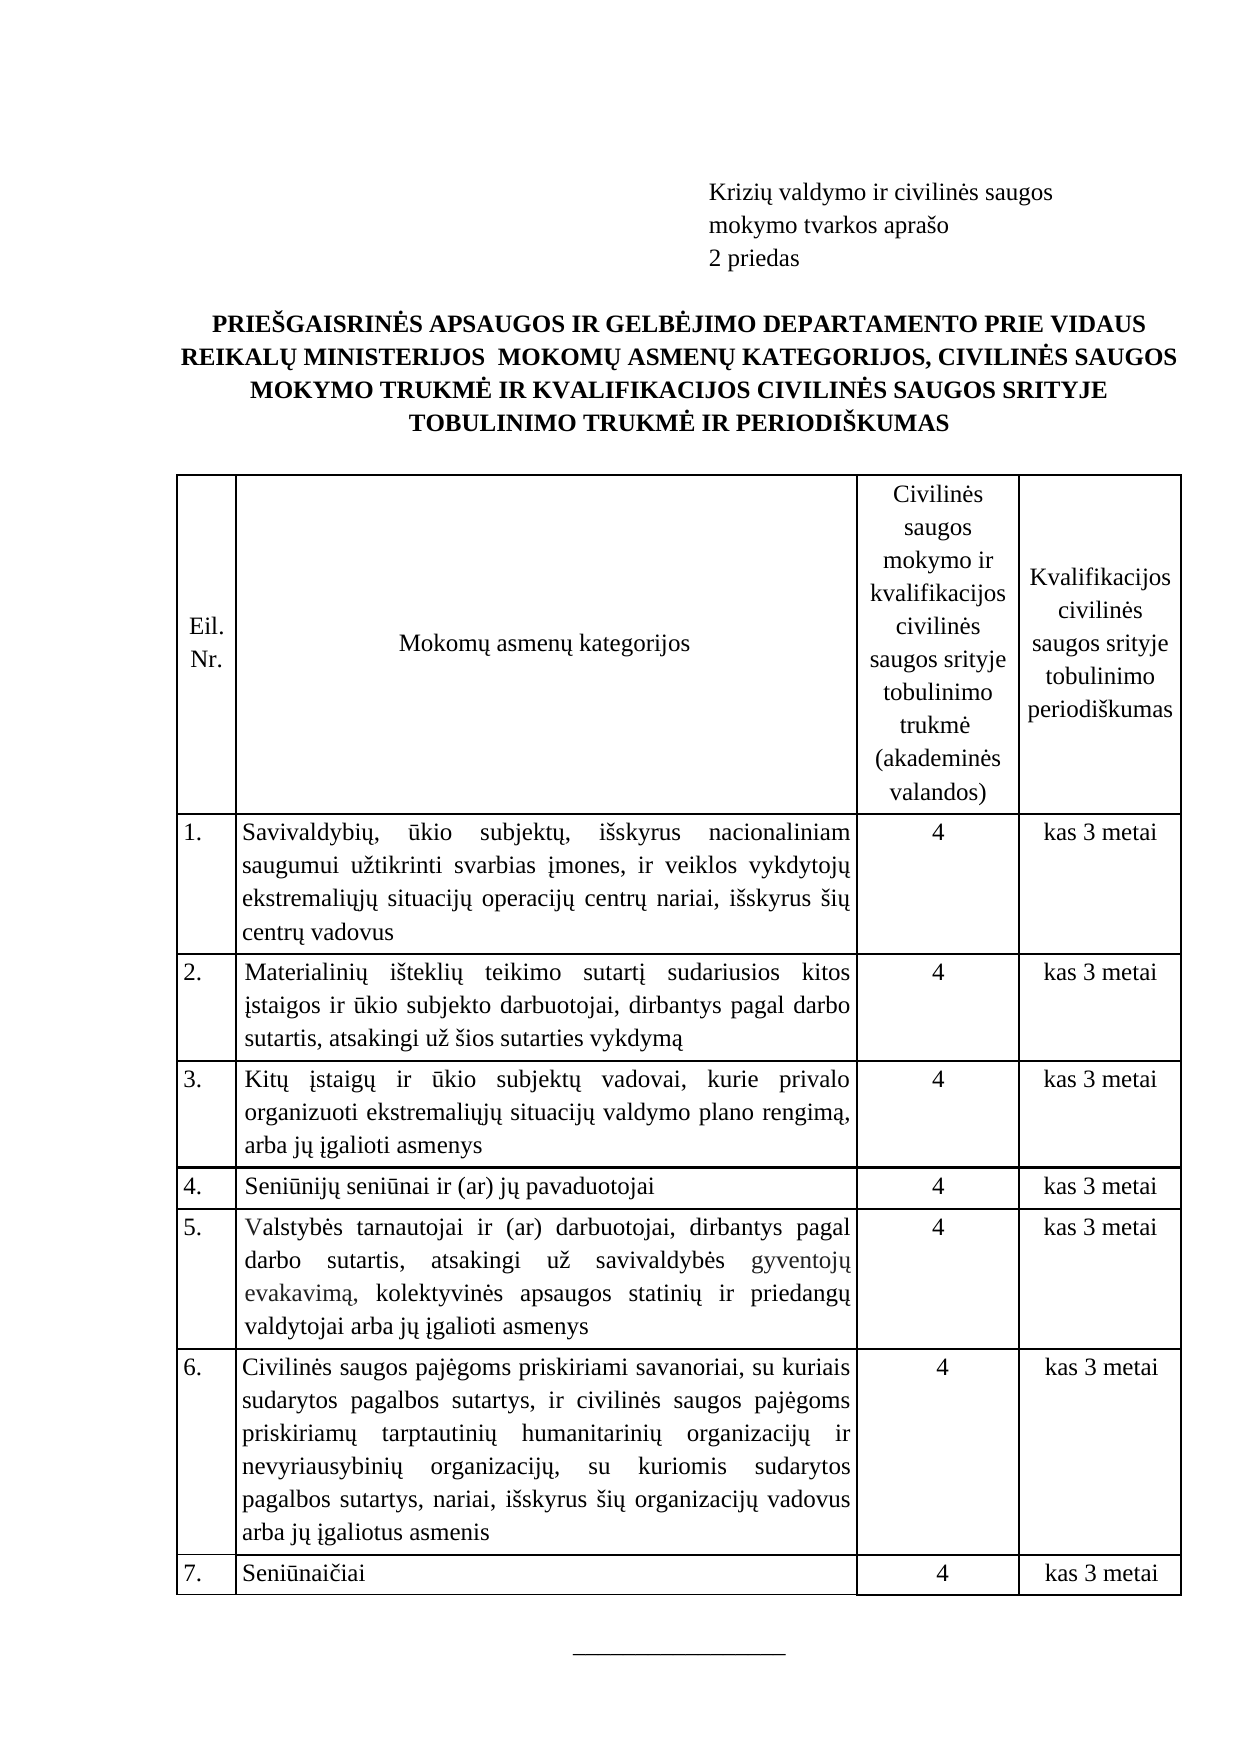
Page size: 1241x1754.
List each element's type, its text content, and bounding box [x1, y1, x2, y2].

table_cell 7. [178, 1555, 235, 1594]
text _________________ [177, 1629, 1181, 1658]
table_cell 4. [178, 1169, 235, 1207]
table_cell kas 3 metai [1020, 1556, 1180, 1594]
table_cell kas 3 metai [1020, 1210, 1180, 1347]
table_header Kvalifikacijos civilinės saugos srityje tobulinimo periodiškumas [1020, 476, 1180, 812]
table_cell Kitų įstaigų ir ūkio subjektų vadovai, kurie privalo organizuoti ekstremaliųjų situacijų valdymo plano rengimą, arba jų įgalioti asmenys [237, 1062, 856, 1166]
table_cell Civilinės saugos pajėgoms priskiriami savanoriai, su kuriais sudarytos pagalbos sutartys, ir civilinės saugos pajėgoms priskiriamų tarptautinių humanitarinių organizacijų ir nevyriausybinių organizacijų, su kuriomis sudarytos pagalbos sutartys, nariai, išskyrus šių organizacijų vadovus arba jų įgaliotus asmenis [237, 1350, 856, 1553]
table_cell Savivaldybių, ūkio subjektų, išskyrus nacionaliniam saugumui užtikrinti svarbias įmones, ir veiklos vykdytojų ekstremaliųjų situacijų operacijų centrų nariai, išskyrus šių centrų vadovus [237, 815, 856, 952]
table_cell 4 [858, 1062, 1018, 1166]
table_cell 4 [858, 1210, 1018, 1347]
table_cell 4 [858, 955, 1018, 1059]
text 2 priedas [709, 243, 1181, 272]
table_cell 1. [178, 815, 235, 952]
table_header Mokomų asmenų kategorijos [237, 476, 856, 812]
table_cell kas 3 metai [1020, 1169, 1180, 1207]
table_header Civilinės saugos mokymo ir kvalifikacijos civilinės saugos srityje tobulinimo trukmė (akademinės valandos) [858, 476, 1018, 812]
text PRIEŠGAISRINĖS APSAUGOS IR GELBĖJIMO DEPARTAMENTO PRIE VIDAUS REIKALŲ MINISTERIJOS MOKOMŲ ASMENŲ KATEGORIJOS, CIVILINĖS SAUGOS MOKYMO TRUKMĖ IR KVALIFIKACIJOS CIVILINĖS SAUGOS SRITYJE TOBULINIMO TRUKMĖ IR PERIODIŠKUMAS [177, 309, 1181, 437]
table_cell Valstybės tarnautojai ir (ar) darbuotojai, dirbantys pagal darbo sutartis, atsakingi už savivaldybės gyventojų evakavimą, kolektyvinės apsaugos statinių ir priedangų valdytojai arba jų įgalioti asmenys [237, 1210, 856, 1347]
table_cell 2. [178, 955, 235, 1059]
table_cell 4 [858, 1169, 1018, 1207]
text Krizių valdymo ir civilinės saugos [709, 177, 1181, 206]
table_cell 4 [858, 1556, 1018, 1594]
table_cell Seniūnaičiai [237, 1556, 856, 1594]
table_cell kas 3 metai [1020, 1350, 1180, 1553]
table_header Eil. Nr. [178, 476, 235, 812]
table_cell kas 3 metai [1020, 1062, 1180, 1166]
table_cell 3. [178, 1062, 235, 1166]
table_cell Seniūnijų seniūnai ir (ar) jų pavaduotojai [237, 1169, 856, 1207]
text mokymo tvarkos aprašo [709, 210, 1181, 239]
table_cell 6. [178, 1350, 235, 1553]
table_cell kas 3 metai [1020, 815, 1180, 952]
table_cell kas 3 metai [1020, 955, 1180, 1059]
table_cell 4 [858, 815, 1018, 952]
table_cell 4 [858, 1350, 1018, 1553]
table_cell Materialinių išteklių teikimo sutartį sudariusios kitos įstaigos ir ūkio subjekto darbuotojai, dirbantys pagal darbo sutartis, atsakingi už šios sutarties vykdymą [237, 955, 856, 1059]
table_cell 5. [178, 1210, 235, 1347]
